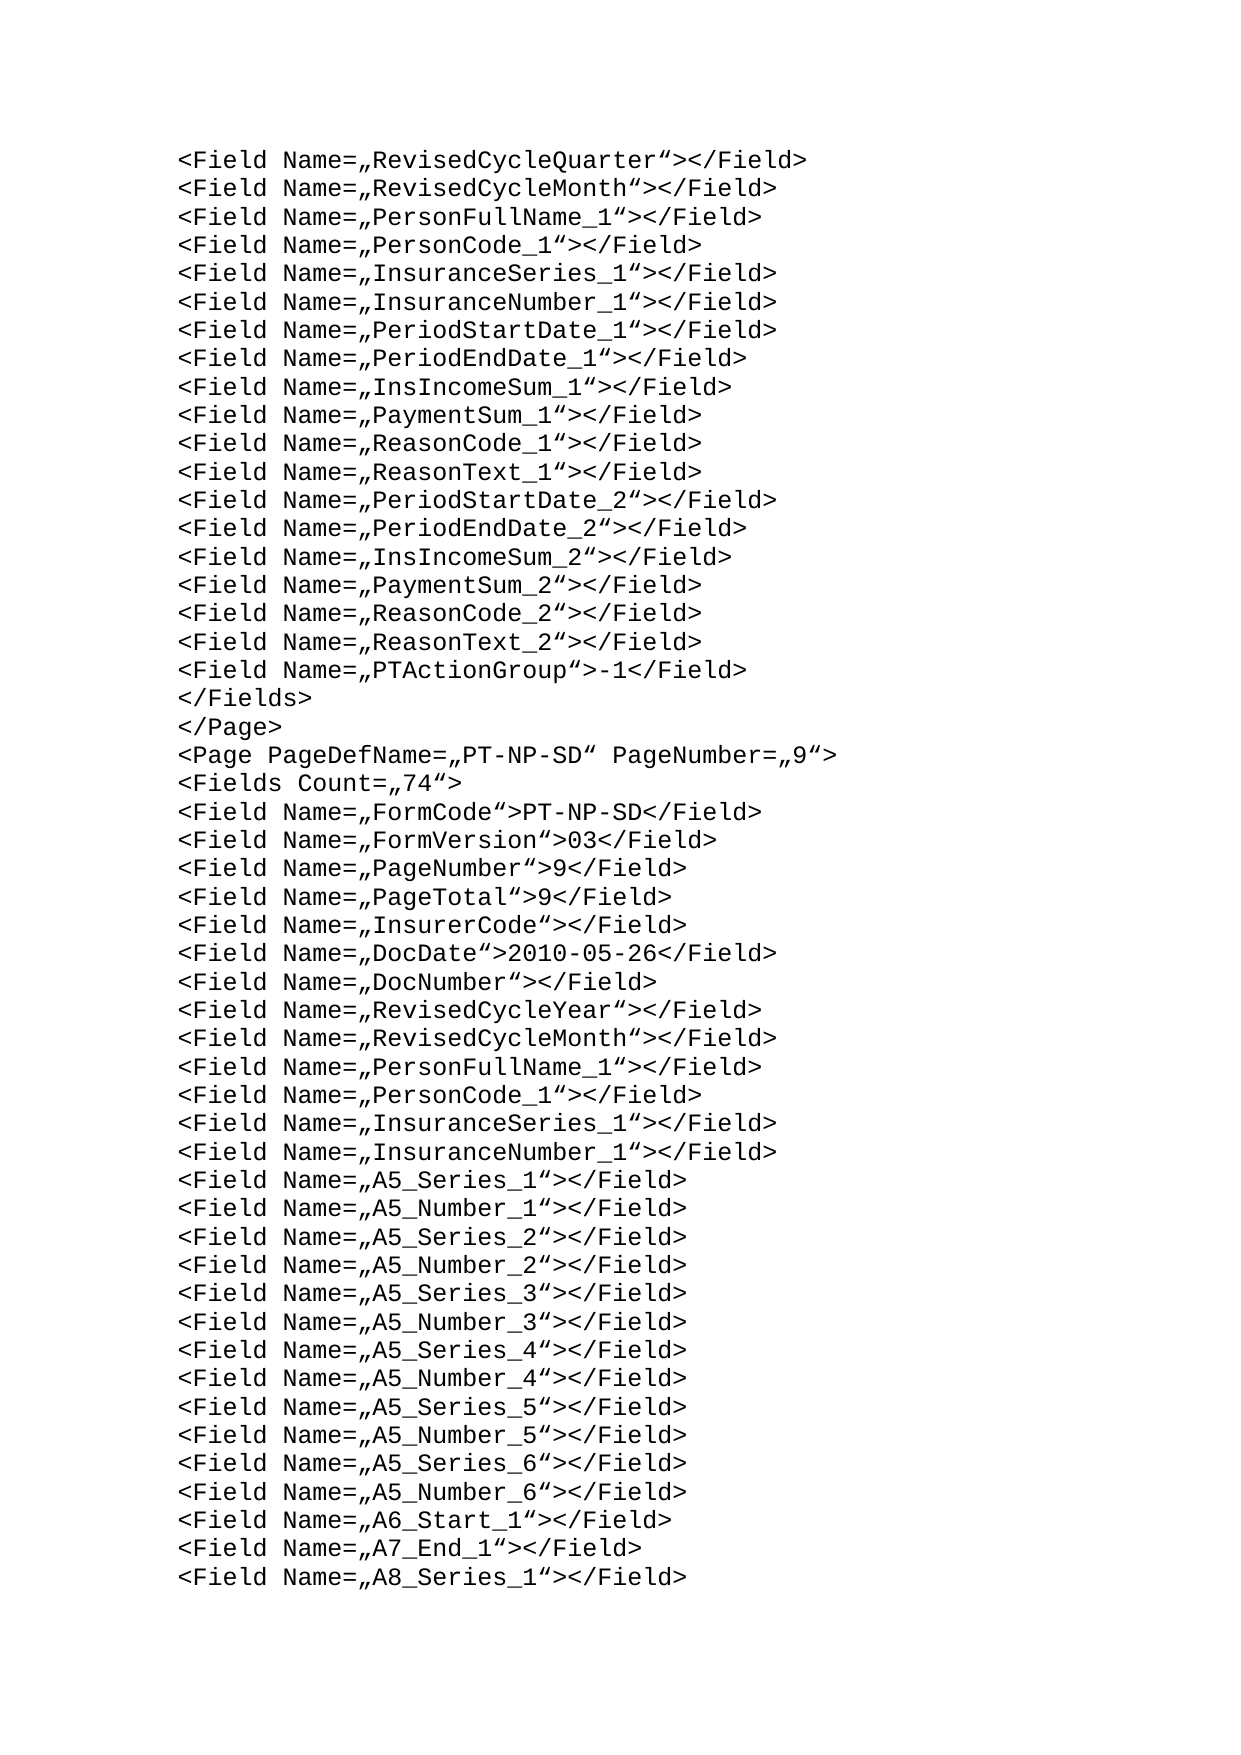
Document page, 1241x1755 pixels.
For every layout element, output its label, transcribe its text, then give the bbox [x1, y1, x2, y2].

text <Field Name=„RevisedCycleYear“></Field> [177, 998, 1122, 1026]
text <Field Name=„A5_Series_4“></Field> [177, 1338, 1122, 1366]
text <Field Name=„RevisedCycleMonth“></Field> [177, 1026, 1122, 1054]
text <Field Name=„PersonCode_1“></Field> [177, 233, 1122, 261]
text <Field Name=„A7_End_1“></Field> [177, 1536, 1122, 1564]
text <Field Name=„PersonCode_1“></Field> [177, 1083, 1122, 1111]
text <Field Name=„ReasonCode_2“></Field> [177, 601, 1122, 629]
text <Field Name=„A5_Number_2“></Field> [177, 1253, 1122, 1281]
text <Field Name=„A5_Series_3“></Field> [177, 1281, 1122, 1309]
text <Field Name=„InsuranceSeries_1“></Field> [177, 1111, 1122, 1139]
text <Field Name=„A5_Number_1“></Field> [177, 1196, 1122, 1224]
text <Field Name=„PersonFullName_1“></Field> [177, 204, 1122, 233]
text <Field Name=„PageNumber“>9</Field> [177, 856, 1122, 884]
text <Field Name=„ReasonCode_1“></Field> [177, 431, 1122, 459]
text <Field Name=„PeriodEndDate_2“></Field> [177, 516, 1122, 544]
text <Field Name=„FormVersion“>03</Field> [177, 828, 1122, 856]
text <Field Name=„A5_Number_5“></Field> [177, 1423, 1122, 1451]
text <Page PageDefName=„PT-NP-SD“ PageNumber=„9“> [177, 743, 1122, 771]
text <Field Name=„A5_Series_1“></Field> [177, 1168, 1122, 1196]
text <Field Name=„A8_Series_1“></Field> [177, 1564, 1122, 1593]
text <Field Name=„PaymentSum_1“></Field> [177, 403, 1122, 431]
text </Page> [177, 714, 1122, 743]
text <Field Name=„InsuranceNumber_1“></Field> [177, 289, 1122, 318]
text <Field Name=„DocDate“>2010-05-26</Field> [177, 941, 1122, 969]
text <Field Name=„A5_Series_5“></Field> [177, 1394, 1122, 1423]
text <Field Name=„ReasonText_2“></Field> [177, 629, 1122, 658]
text <Field Name=„ReasonText_1“></Field> [177, 459, 1122, 488]
text <Field Name=„PaymentSum_2“></Field> [177, 573, 1122, 601]
text <Field Name=„A5_Number_3“></Field> [177, 1309, 1122, 1338]
text <Field Name=„InsIncomeSum_2“></Field> [177, 544, 1122, 573]
text <Field Name=„DocNumber“></Field> [177, 969, 1122, 998]
text <Field Name=„PageTotal“>9</Field> [177, 884, 1122, 913]
text <Field Name=„PeriodEndDate_1“></Field> [177, 346, 1122, 374]
text <Field Name=„InsIncomeSum_1“></Field> [177, 374, 1122, 403]
text <Field Name=„InsuranceSeries_1“></Field> [177, 261, 1122, 289]
text <Field Name=„FormCode“>PT-NP-SD</Field> [177, 799, 1122, 828]
text <Field Name=„RevisedCycleQuarter“></Field> [177, 148, 1122, 176]
text <Field Name=„A6_Start_1“></Field> [177, 1508, 1122, 1536]
text </Fields> [177, 686, 1122, 714]
text <Field Name=„InsuranceNumber_1“></Field> [177, 1139, 1122, 1168]
text <Field Name=„PeriodStartDate_1“></Field> [177, 318, 1122, 346]
text <Field Name=„A5_Series_2“></Field> [177, 1224, 1122, 1253]
text <Field Name=„A5_Number_6“></Field> [177, 1479, 1122, 1508]
text <Fields Count=„74“> [177, 771, 1122, 799]
text <Field Name=„PeriodStartDate_2“></Field> [177, 488, 1122, 516]
text <Field Name=„PersonFullName_1“></Field> [177, 1054, 1122, 1083]
text <Field Name=„PTActionGroup“>-1</Field> [177, 658, 1122, 686]
text <Field Name=„A5_Series_6“></Field> [177, 1451, 1122, 1479]
text <Field Name=„RevisedCycleMonth“></Field> [177, 176, 1122, 204]
text <Field Name=„A5_Number_4“></Field> [177, 1366, 1122, 1394]
text <Field Name=„InsurerCode“></Field> [177, 913, 1122, 941]
